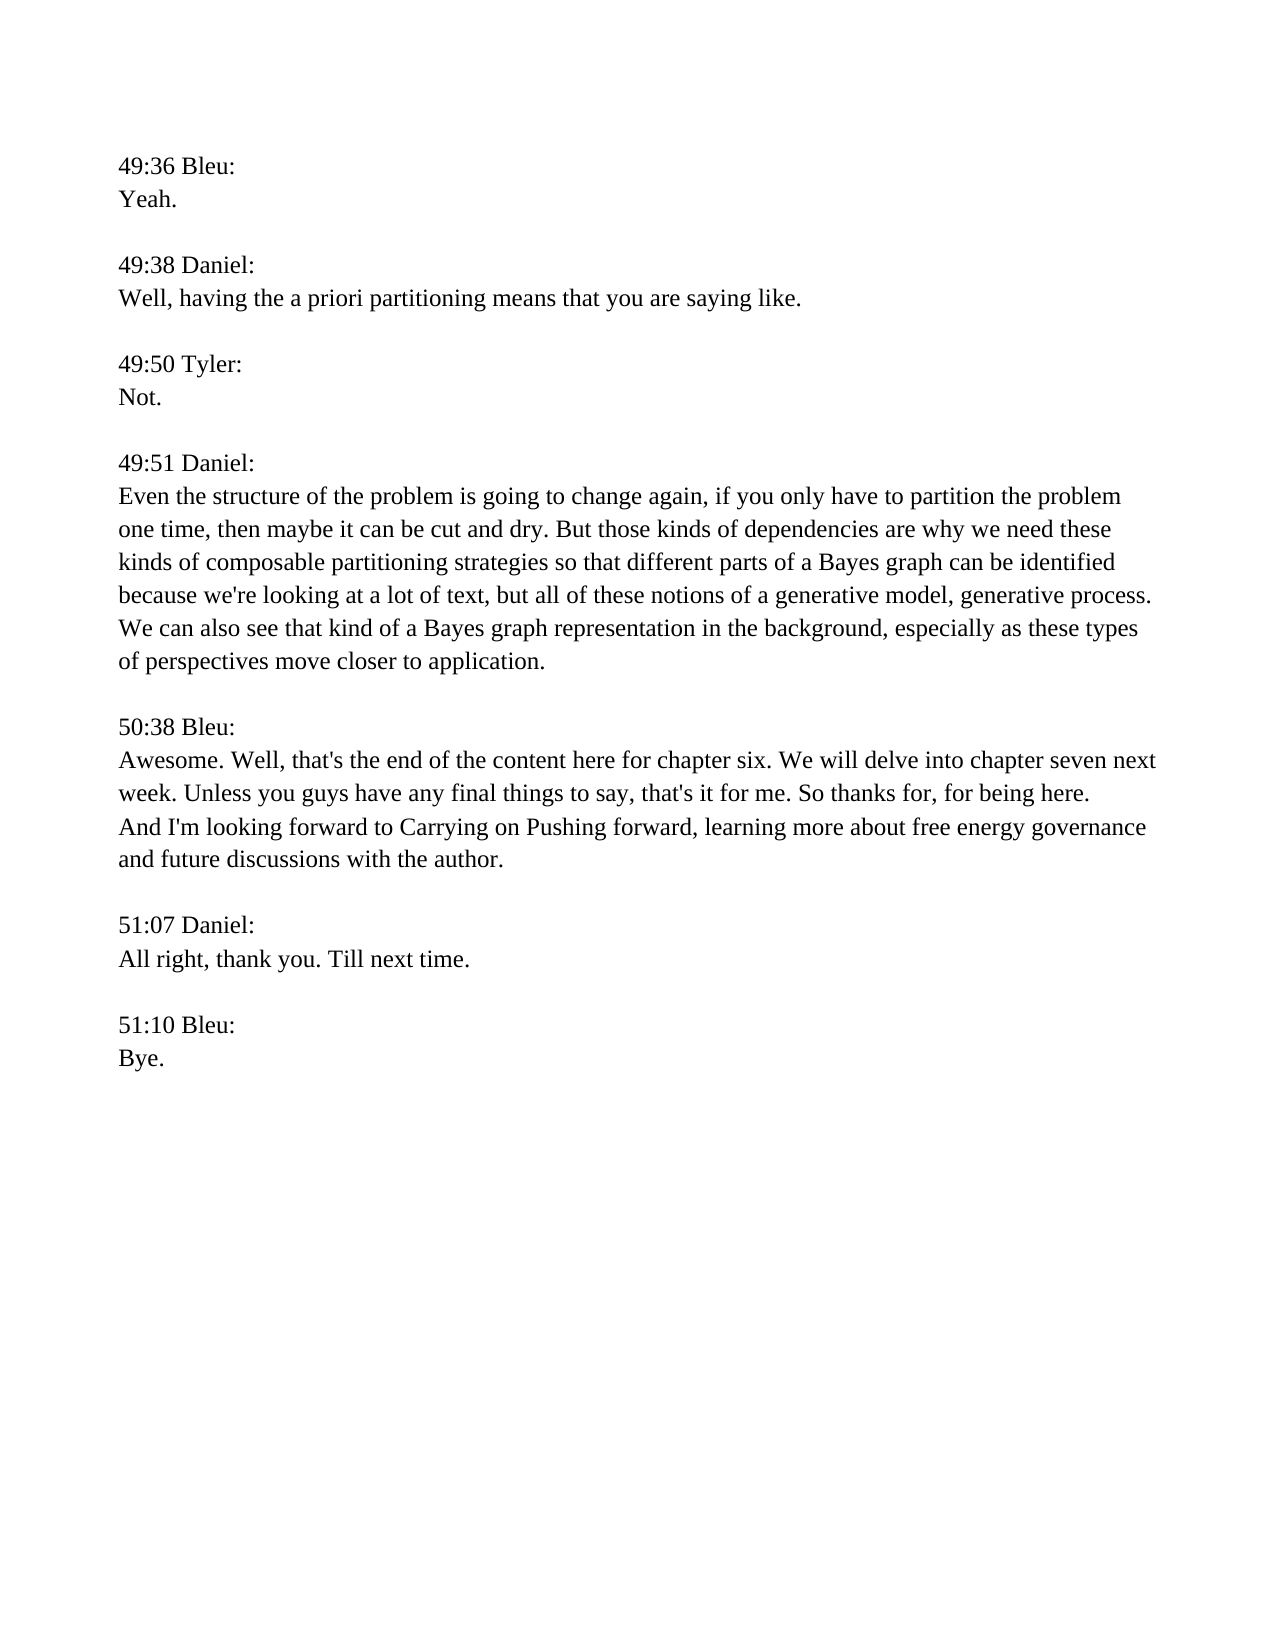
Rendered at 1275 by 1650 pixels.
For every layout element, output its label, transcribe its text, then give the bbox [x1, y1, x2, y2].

text And I'm looking forward to Carrying on Pushing forward, learning more about free energy governance and future discussions with the author. [118, 812, 1157, 873]
text 49:51 Daniel: [118, 448, 1157, 477]
text 51:07 Daniel: [118, 911, 1157, 939]
text Awesome. Well, that's the end of the content here for chapter six. We will delve into chapter seven next week. Unless you guys have any final things to say, that's it for me. So thanks for, for being here. [118, 746, 1157, 807]
text Even the structure of the problem is going to change again, if you only have to partition the problem one time, then maybe it can be cut and dry. But those kinds of dependencies are why we need these kinds of composable partitioning strategies so that different parts of a Bayes graph can be identified because we're looking at a lot of text, but all of these notions of a generative model, generative process. We can also see that kind of a Bayes graph representation in the background, especially as these types of perspectives move closer to application. [118, 481, 1157, 675]
text 49:50 Tyler: [118, 349, 1157, 378]
text 49:36 Bleu: [118, 151, 1157, 180]
text 51:10 Bleu: [118, 1010, 1157, 1038]
text Well, having the a priori partitioning means that you are saying like. [118, 283, 1157, 312]
text Bye. [118, 1043, 1157, 1071]
text 50:38 Bleu: [118, 712, 1157, 741]
text All right, thank you. Till next time. [118, 944, 1157, 972]
text 49:38 Daniel: [118, 250, 1157, 279]
text Yeah. [118, 184, 1157, 213]
text Not. [118, 382, 1157, 411]
